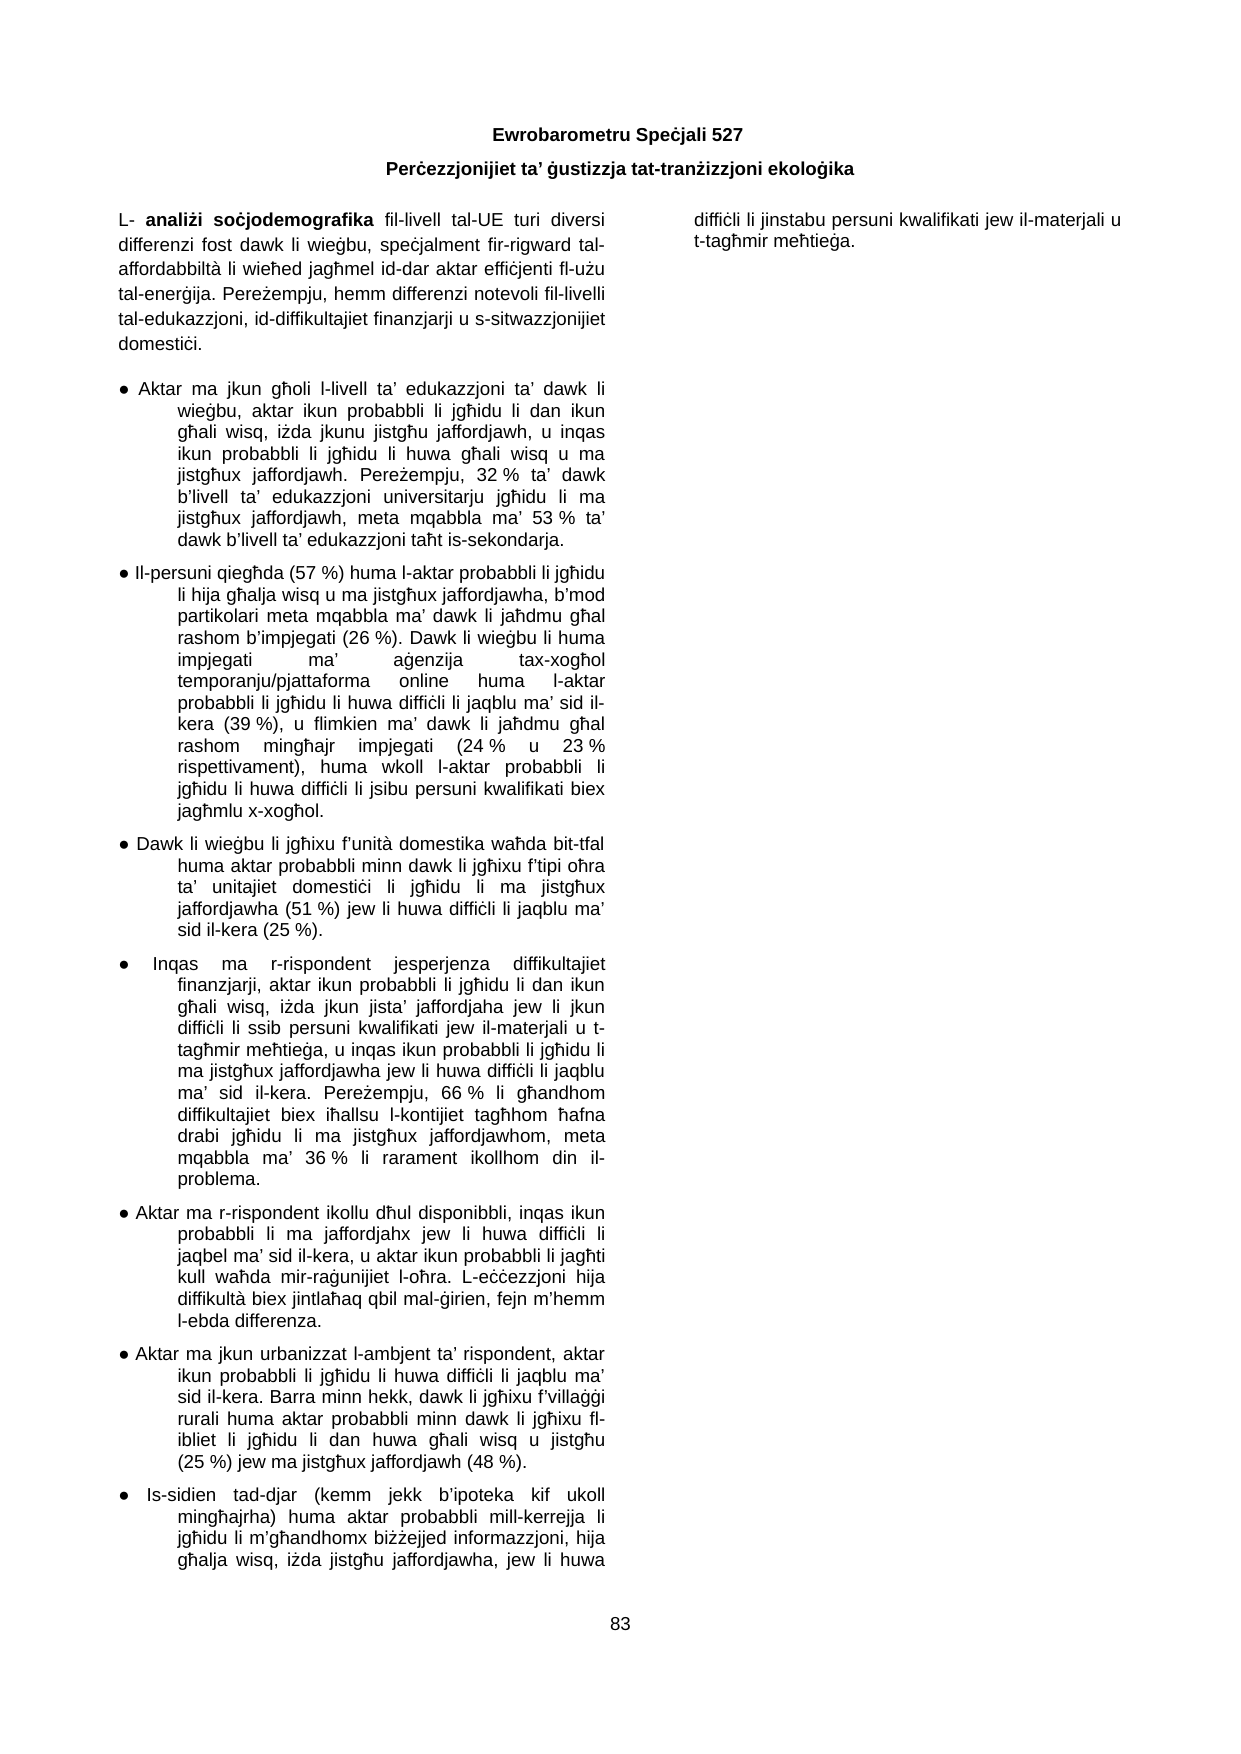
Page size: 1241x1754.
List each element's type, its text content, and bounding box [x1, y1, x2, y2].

text ● Dawk li wieġbu li jgħixu f’unità domestika waħda bit-tfal huma aktar probabbli minn dawk li jgħixu f’tipi oħra ta’ unitajiet domestiċi li jgħidu li ma jistgħux jaffordjawha (51 %) jew li huwa diffiċli li jaqblu ma’ sid il-kera (25 %). [118, 833, 605, 941]
text L- analiżi soċjodemografika fil-livell tal-UE turi diversi differenzi fost dawk li wieġbu, speċjalment fir-rigward tal-affordabbiltà li wieħed jagħmel id-dar aktar effiċjenti fl-użu tal-enerġija. Pereżempju, hemm differenzi notevoli fil-livelli tal-edukazzjoni, id-diffikultajiet finanzjarji u s-sitwazzjonijiet domestiċi. [118, 208, 605, 354]
text diffiċli li jinstabu persuni kwalifikati jew il-materjali u t-tagħmir meħtieġa. [635, 208, 1122, 252]
text ● Il-persuni qiegħda (57 %) huma l-aktar probabbli li jgħidu li hija għalja wisq u ma jistgħux jaffordjawha, b’mod partikolari meta mqabbla ma’ dawk li jaħdmu għal rashom b’impjegati (26 %). Dawk li wieġbu li huma impjegati ma’ aġenzija tax-xogħol temporanju/pjattaforma online huma l-aktar probabbli li jgħidu li huwa diffiċli li jaqblu ma’ sid il-kera (39 %), u flimkien ma’ dawk li jaħdmu għal rashom mingħajr impjegati (24 % u 23 % rispettivament), huma wkoll l-aktar probabbli li jgħidu li huwa diffiċli li jsibu persuni kwalifikati biex jagħmlu x-xogħol. [118, 562, 605, 821]
text ● Aktar ma r-rispondent ikollu dħul disponibbli, inqas ikun probabbli li ma jaffordjahx jew li huwa diffiċli li jaqbel ma’ sid il-kera, u aktar ikun probabbli li jagħti kull waħda mir-raġunijiet l-oħra. L-eċċezzjoni hija diffikultà biex jintlaħaq qbil mal-ġirien, fejn m’hemm l-ebda differenza. [118, 1202, 605, 1331]
text ● Inqas ma r-rispondent jesperjenza diffikultajiet finanzjarji, aktar ikun probabbli li jgħidu li dan ikun għali wisq, iżda jkun jista’ jaffordjaha jew li jkun diffiċli li ssib persuni kwalifikati jew il-materjali u t-tagħmir meħtieġa, u inqas ikun probabbli li jgħidu li ma jistgħux jaffordjawha jew li huwa diffiċli li jaqblu ma’ sid il-kera. Pereżempju, 66 % li għandhom diffikultajiet biex iħallsu l-kontijiet tagħhom ħafna drabi jgħidu li ma jistgħux jaffordjawhom, meta mqabbla ma’ 36 % li rarament ikollhom din il-problema. [118, 952, 605, 1190]
text ● Is-sidien tad-djar (kemm jekk b’ipoteka kif ukoll mingħajrha) huma aktar probabbli mill-kerrejja li jgħidu li m’għandhomx biżżejjed informazzjoni, hija għalja wisq, iżda jistgħu jaffordjawha, jew li huwa [118, 1484, 605, 1570]
text ● Aktar ma jkun urbanizzat l-ambjent ta’ rispondent, aktar ikun probabbli li jgħidu li huwa diffiċli li jaqblu ma’ sid il-kera. Barra minn hekk, dawk li jgħixu f’villaġġi rurali huma aktar probabbli minn dawk li jgħixu fl-ibliet li jgħidu li dan huwa għali wisq u jistgħu (25 %) jew ma jistgħux jaffordjawh (48 %). [118, 1343, 605, 1472]
text ● Aktar ma jkun għoli l-livell ta’ edukazzjoni ta’ dawk li wieġbu, aktar ikun probabbli li jgħidu li dan ikun għali wisq, iżda jkunu jistgħu jaffordjawh, u inqas ikun probabbli li jgħidu li huwa għali wisq u ma jistgħux jaffordjawh. Pereżempju, 32 % ta’ dawk b’livell ta’ edukazzjoni universitarju jgħidu li ma jistgħux jaffordjawh, meta mqabbla ma’ 53 % ta’ dawk b’livell ta’ edukazzjoni taħt is-sekondarja. [118, 378, 605, 550]
